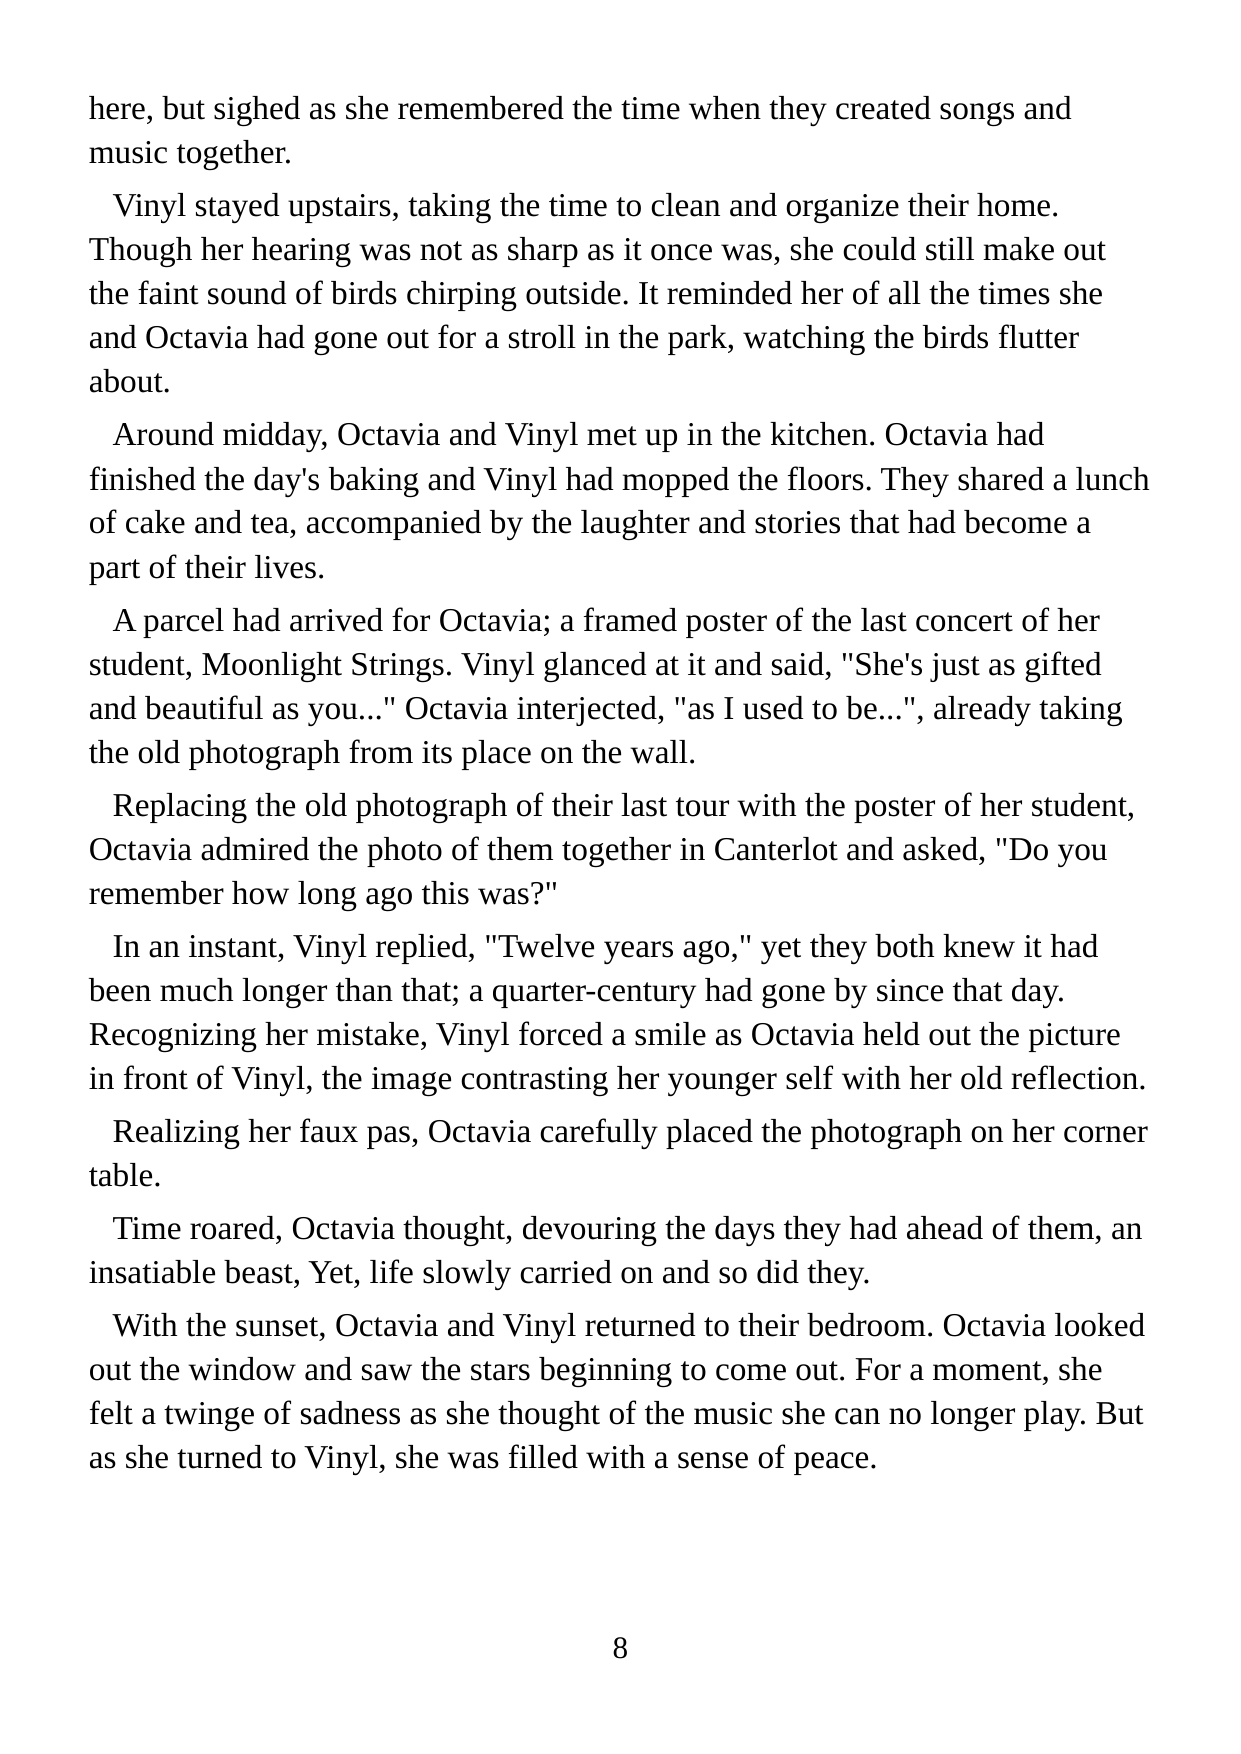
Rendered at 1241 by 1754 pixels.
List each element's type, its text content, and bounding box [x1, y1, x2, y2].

text here, but sighed as she remembered the time when they created songs and music together. [88, 88, 1152, 171]
text Time roared, Octavia thought, devouring the days they had ahead of them, an insatiable beast, Yet, life slowly carried on and so did they. [88, 1208, 1152, 1290]
text Replacing the old photograph of their last tour with the poster of her student, Octavia admired the photo of them together in Canterlot and asked, "Do you remember how long ago this was?" [88, 785, 1152, 911]
text Realizing her faux pas, Octavia carefully placed the photograph on her corner table. [88, 1111, 1152, 1193]
text In an instant, Vinyl replied, "Twelve years ago," yet they both knew it had been much longer than that; a quarter-century had gone by since that day. Recognizing her mistake, Vinyl forced a smile as Octavia held out the picture in front of Vinyl, the image contrasting her younger self with her old reflection. [88, 926, 1152, 1096]
text Vinyl stayed upstairs, taking the time to clean and organize their home. Though her hearing was not as sharp as it once was, she could still make out the faint sound of birds chirping outside. It reminded her of all the times she and Octavia had gone out for a stroll in the park, watching the birds flutter about. [88, 186, 1152, 400]
text With the sunset, Octavia and Vinyl returned to their bedroom. Octavia looked out the window and saw the stars beginning to come out. For a moment, she felt a twinge of sadness as she thought of the music she can no longer play. But as she turned to Vinyl, she was filled with a sense of peace. [88, 1305, 1152, 1476]
text A parcel had arrived for Octavia; a framed poster of the last concert of her student, Moonlight Strings. Vinyl glanced at it and said, "She's just as gifted and beautiful as you..." Octavia interjected, "as I used to be...", already taking the old photograph from its place on the wall. [88, 600, 1152, 770]
text Around midday, Octavia and Vinyl met up in the kitchen. Octavia had finished the day's baking and Vinyl had mopped the floors. They shared a lunch of cake and tea, accompanied by the laughter and stories that had become a part of their lives. [88, 415, 1152, 585]
